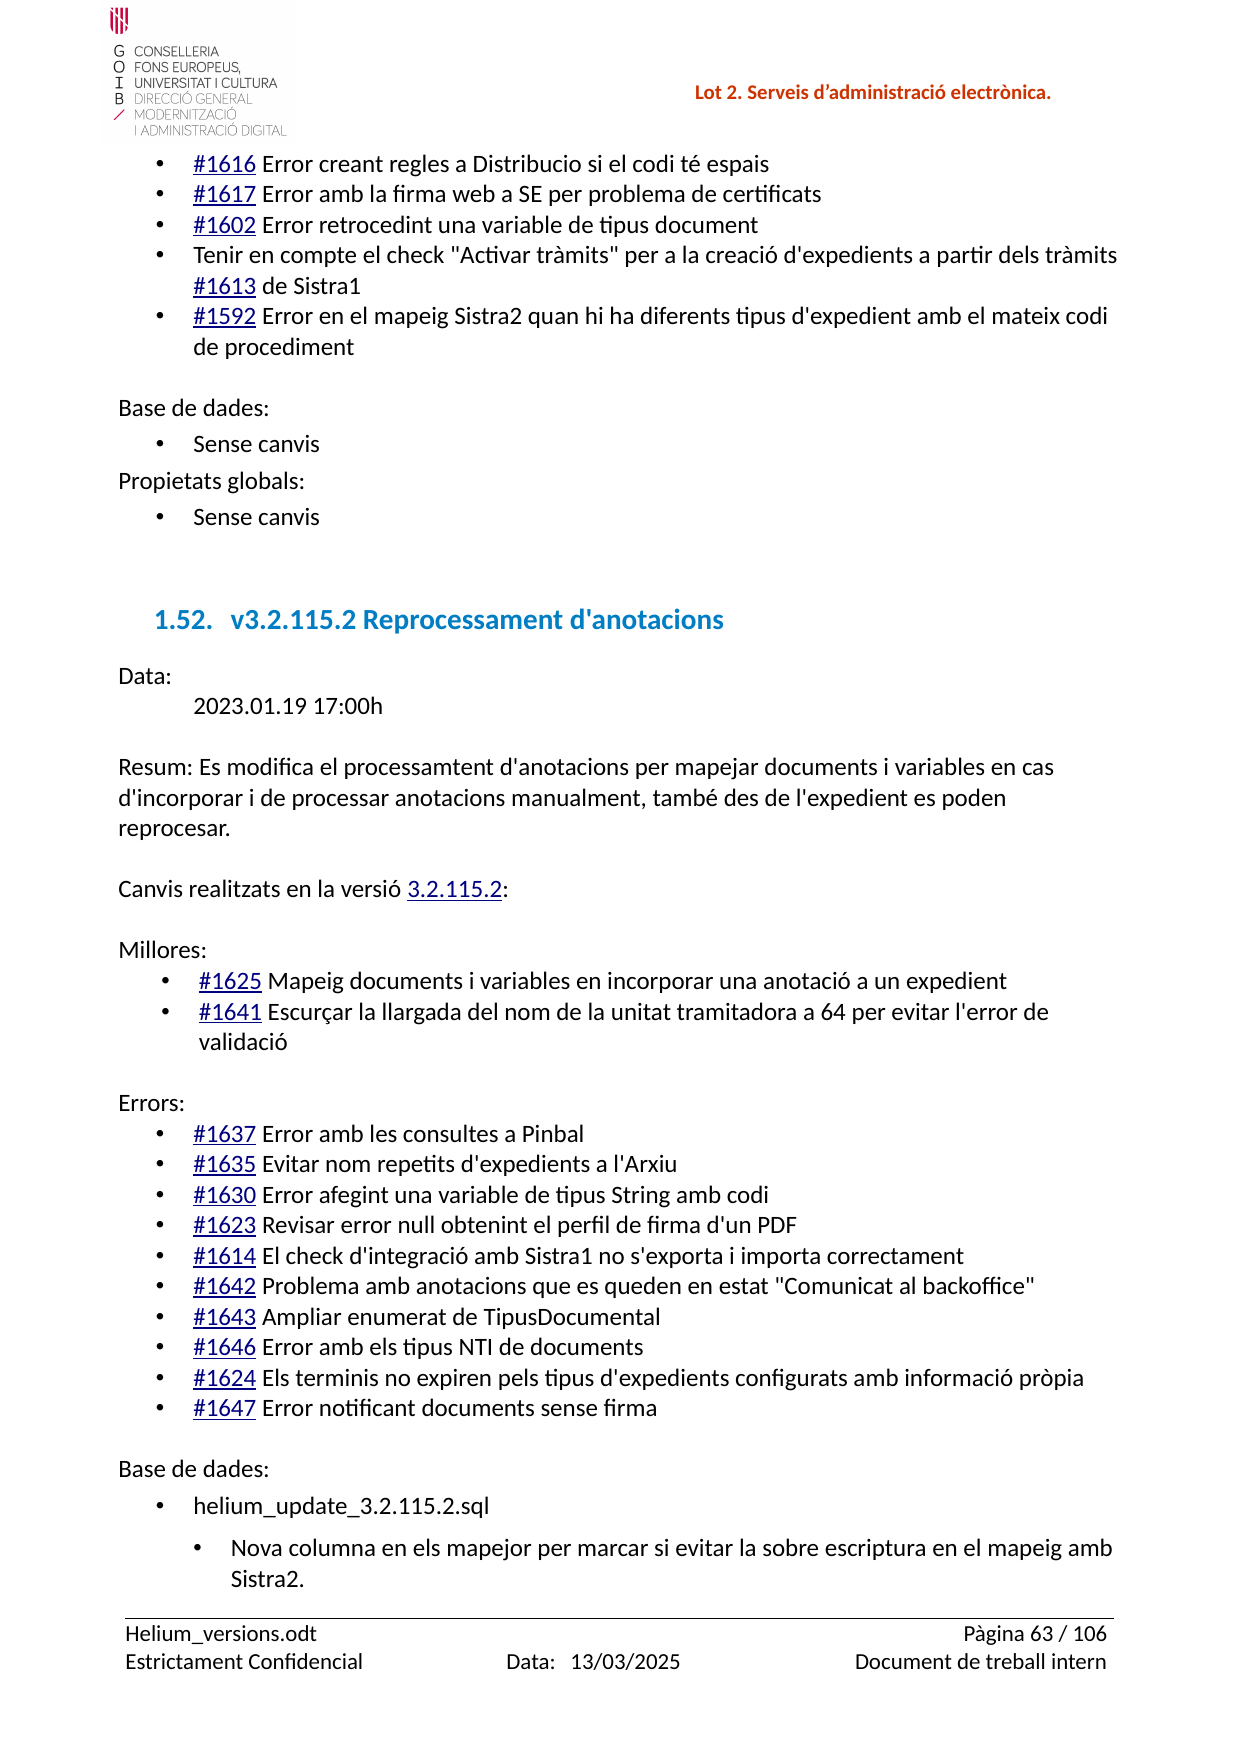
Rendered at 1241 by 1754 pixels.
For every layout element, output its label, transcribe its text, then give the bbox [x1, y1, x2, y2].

list #1637 Error amb les consultes a Pinbal [156, 1118, 1122, 1148]
list #1646 Error amb els tipus NTI de documents [156, 1331, 1122, 1362]
text Errors: [118, 1087, 1122, 1118]
list Tenir en compte el check "Activar tràmits" per a la creació d'expedients a partir dels tràmits #1613 de Sistra1 [156, 239, 1122, 300]
list Nova columna en els mapejor per marcar si evitar la sobre escriptura en el mapeig amb Sistra2. [193, 1532, 1122, 1593]
list Sense canvis [156, 428, 1122, 459]
text Millores: [118, 935, 1122, 965]
list #1635 Evitar nom repetits d'expedients a l'Arxiu [156, 1148, 1122, 1179]
list #1630 Error afegint una variable de tipus String amb codi [156, 1179, 1122, 1209]
list #1614 El check d'integració amb Sistra1 no s'exporta i importa correctament [156, 1240, 1122, 1270]
list #1625 Mapeig documents i variables en incorporar una anotació a un expedient [161, 965, 1122, 996]
list #1643 Ampliar enumerat de TipusDocumental [156, 1301, 1122, 1331]
list #1617 Error amb la firma web a SE per problema de certificats [156, 178, 1122, 209]
list #1647 Error notificant documents sense firma [156, 1392, 1122, 1423]
list #1624 Els terminis no expiren pels tipus d'expedients configurats amb informació pròpia [156, 1362, 1122, 1392]
list #1623 Revisar error null obtenint el perfil de firma d'un PDF [156, 1209, 1122, 1240]
text Base de dades: [118, 392, 1122, 422]
list #1602 Error retrocedint una variable de tipus document [156, 209, 1122, 239]
text Base de dades: [118, 1453, 1122, 1484]
list #1642 Problema amb anotacions que es queden en estat "Comunicat al backoffice" [156, 1270, 1122, 1301]
list #1641 Escurçar la llargada del nom de la unitat tramitadora a 64 per evitar l'error de validació [161, 996, 1122, 1057]
picture [100, 0, 297, 144]
list helium_update_3.2.115.2.sql [156, 1490, 1122, 1521]
list Sense canvis [156, 501, 1122, 532]
text Propietats globals: [118, 465, 1122, 495]
text Resum: Es modifica el processamtent d'anotacions per mapejar documents i variables en cas d'incorporar i de processar anotacions manualment, també des de l'expedient es poden reprocesar. [118, 752, 1122, 843]
list #1592 Error en el mapeig Sistra2 quan hi ha diferents tipus d'expedient amb el mateix codi de procediment [156, 300, 1122, 361]
list #1616 Error creant regles a Distribucio si el codi té espais [156, 148, 1122, 178]
subtitle v3.2.115.2 Reprocessament d'anotacions [153, 601, 1122, 636]
text Canvis realitzats en la versió 3.2.115.2: [118, 874, 1122, 904]
text 2023.01.19 17:00h [118, 691, 1122, 721]
text Data: [118, 660, 1122, 691]
